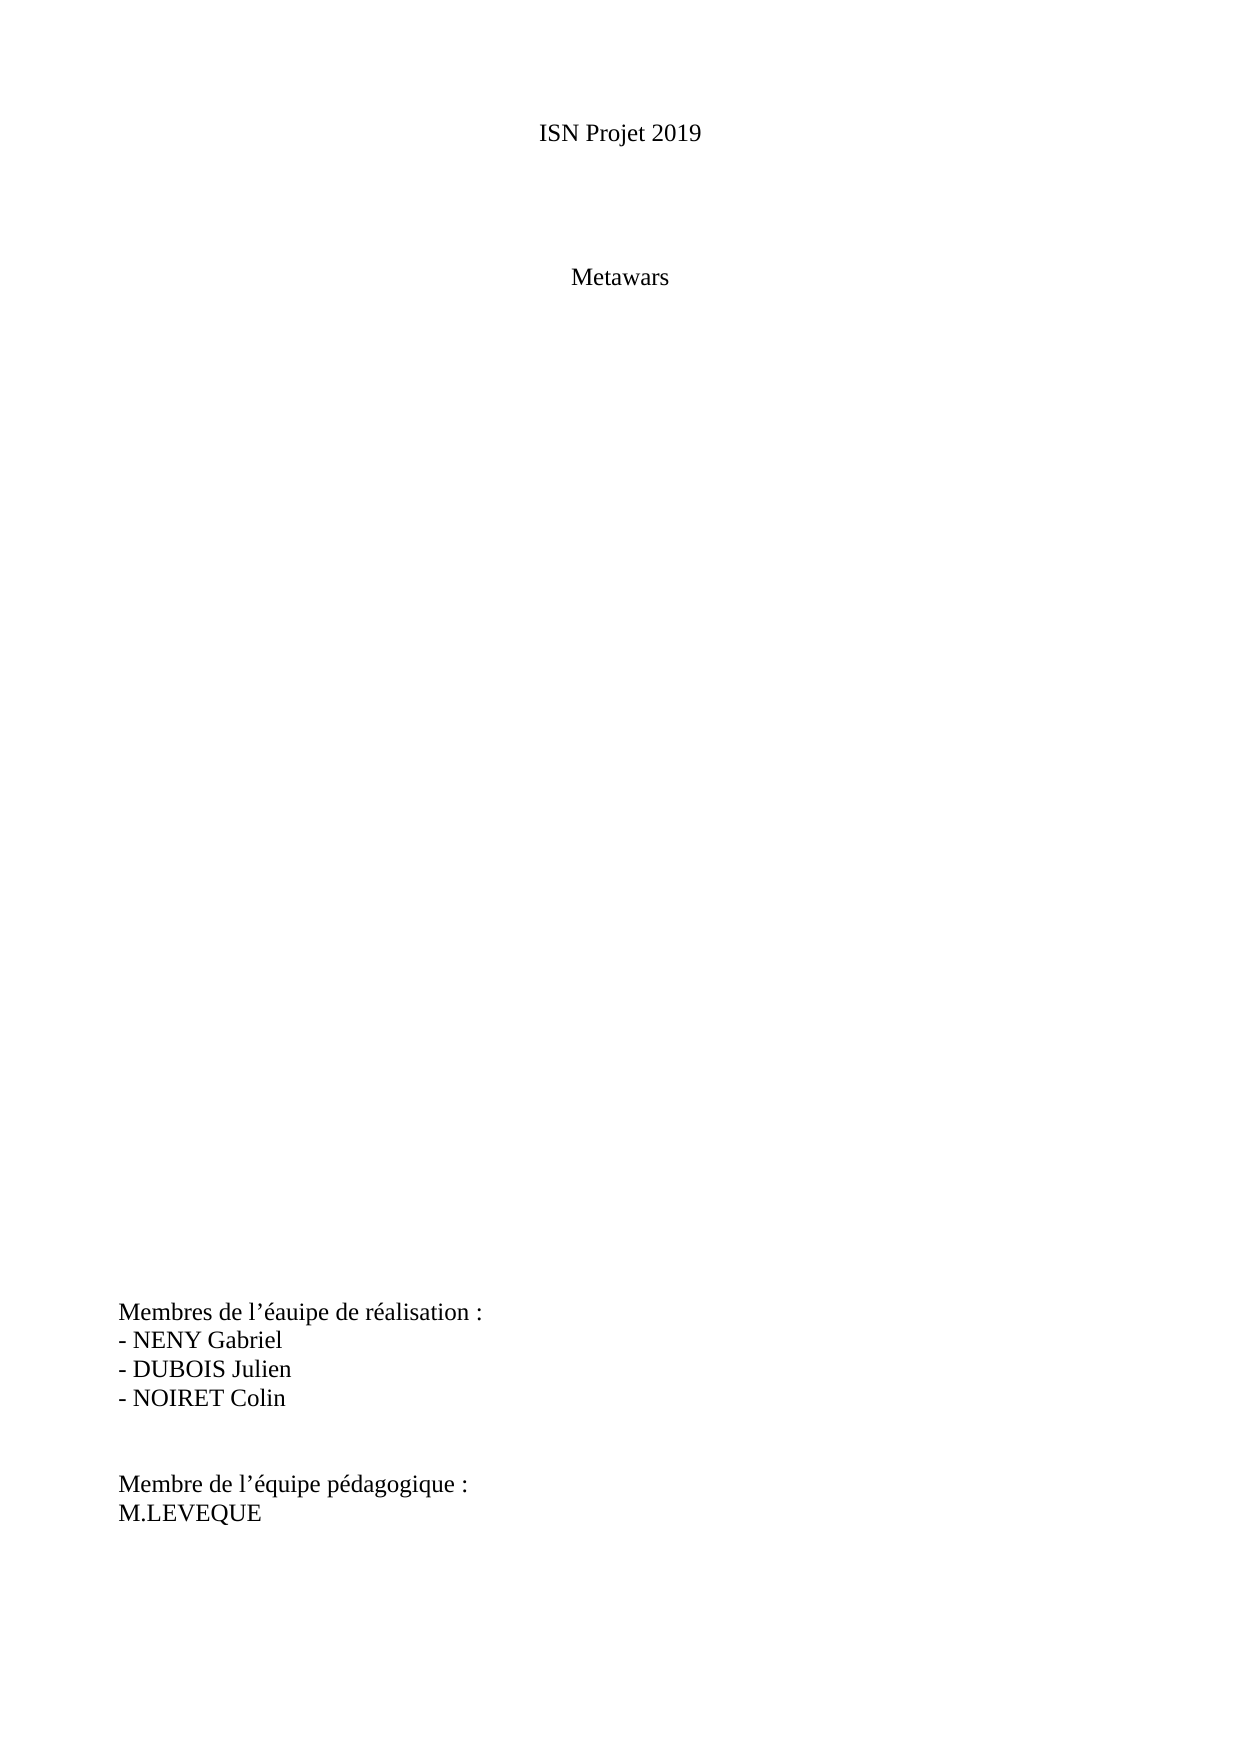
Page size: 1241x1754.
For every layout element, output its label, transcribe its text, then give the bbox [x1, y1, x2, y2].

text - NENY Gabriel [118, 1326, 1122, 1354]
text Metawars [118, 262, 1122, 291]
text Membres de l’éauipe de réalisation : [118, 1297, 1122, 1326]
text - NOIRET Colin [118, 1383, 1122, 1412]
text - DUBOIS Julien [118, 1354, 1122, 1383]
text Membre de l’équipe pédagogique : [118, 1469, 1122, 1498]
text ISN Projet 2019 [118, 118, 1122, 147]
text M.LEVEQUE [118, 1498, 1122, 1527]
